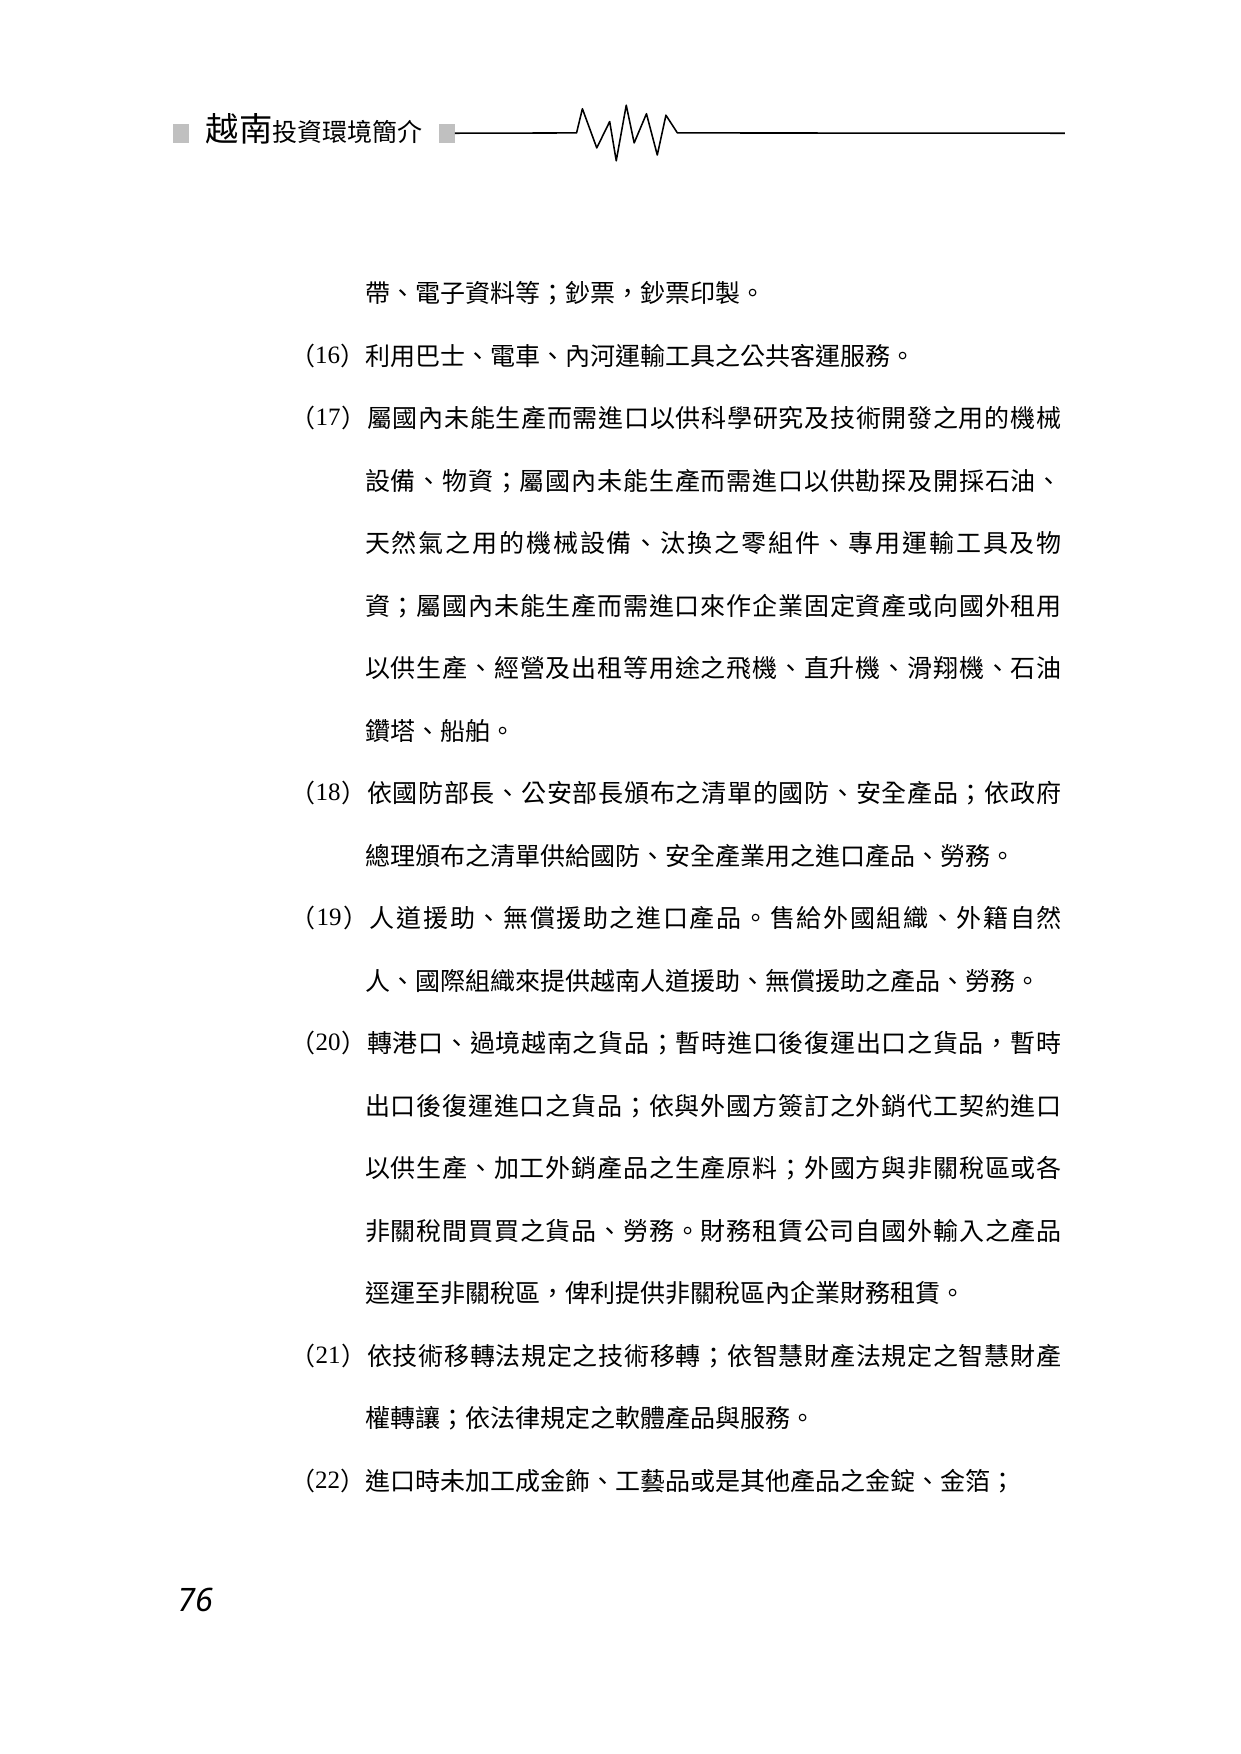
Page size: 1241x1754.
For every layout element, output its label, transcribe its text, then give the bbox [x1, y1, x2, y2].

text （20）轉港口、過境越南之貨品；暫時進口後復運出口之貨品，暫時出口後復運進口之貨品；依與外國方簽訂之外銷代工契約進口以供生產、加工外銷產品之生產原料；外國方與非關稅區或各非關稅間買買之貨品、勞務。財務租賃公司自國外輸入之產品逕運至非關稅區，俾利提供非關稅區內企業財務租賃。 [290, 1000, 1063, 1313]
text （16）利用巴士、電車、內河運輸工具之公共客運服務。 [290, 313, 1063, 375]
text （21）依技術移轉法規定之技術移轉；依智慧財產法規定之智慧財產權轉讓；依法律規定之軟體產品與服務。 [290, 1313, 1063, 1438]
text （17）屬國內未能生產而需進口以供科學研究及技術開發之用的機械設備、物資；屬國內未能生產而需進口以供勘探及開採石油、天然氣之用的機械設備、汰換之零組件、專用運輸工具及物資；屬國內未能生產而需進口來作企業固定資產或向國外租用以供生產、經營及出租等用途之飛機、直升機、滑翔機、石油鑽塔、船舶。 [290, 375, 1063, 750]
text （19）人道援助、無償援助之進口產品。售給外國組織、外籍自然人、國際組織來提供越南人道援助、無償援助之產品、勞務。 [290, 875, 1063, 1000]
text 帶、電子資料等；鈔票，鈔票印製。 [290, 250, 1063, 313]
text （18）依國防部長、公安部長頒布之清單的國防、安全產品；依政府總理頒布之清單供給國防、安全產業用之進口產品、勞務。 [290, 750, 1063, 875]
text （22）進口時未加工成金飾、工藝品或是其他產品之金錠、金箔； [290, 1438, 1063, 1500]
